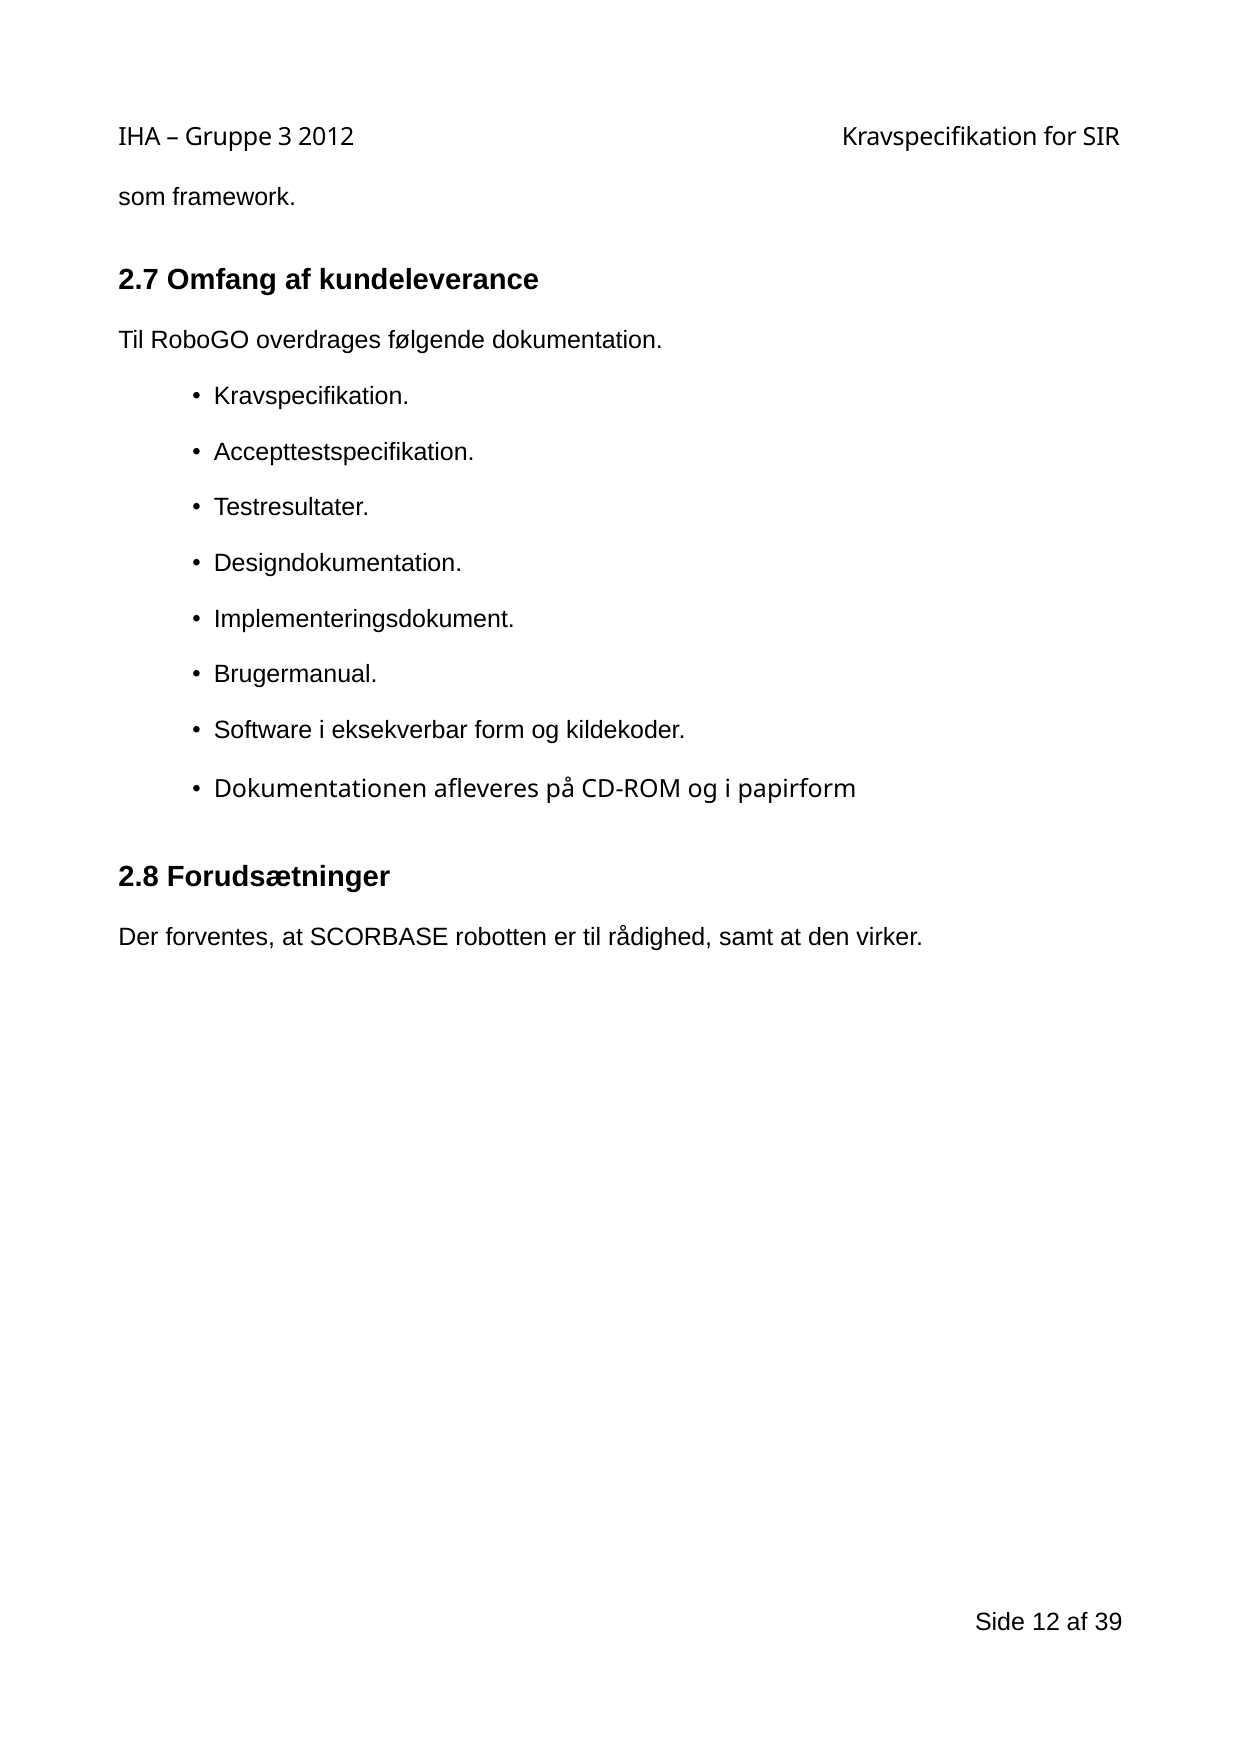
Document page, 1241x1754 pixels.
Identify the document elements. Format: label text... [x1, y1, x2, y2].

text • Software i eksekverbar form og kildekoder. [118, 715, 1122, 744]
text som framework. [118, 182, 1122, 210]
subtitle 2.7 Omfang af kundeleverance [118, 262, 1122, 296]
text • Dokumentationen afleveres på CD-ROM og i papirform [118, 771, 1122, 805]
text • Kravspecifikation. [118, 381, 1122, 409]
text • Designdokumentation. [118, 548, 1122, 577]
text • Testresultater. [118, 492, 1122, 521]
text Der forventes, at SCORBASE robotten er til rådighed, samt at den virker. [118, 922, 1122, 951]
subtitle 2.8 Forudsætninger [118, 859, 1122, 893]
text Til RoboGO overdrages følgende dokumentation. [118, 325, 1122, 354]
text • Accepttestspecifikation. [118, 436, 1122, 465]
text • Implementeringsdokument. [118, 604, 1122, 632]
text • Brugermanual. [118, 659, 1122, 688]
